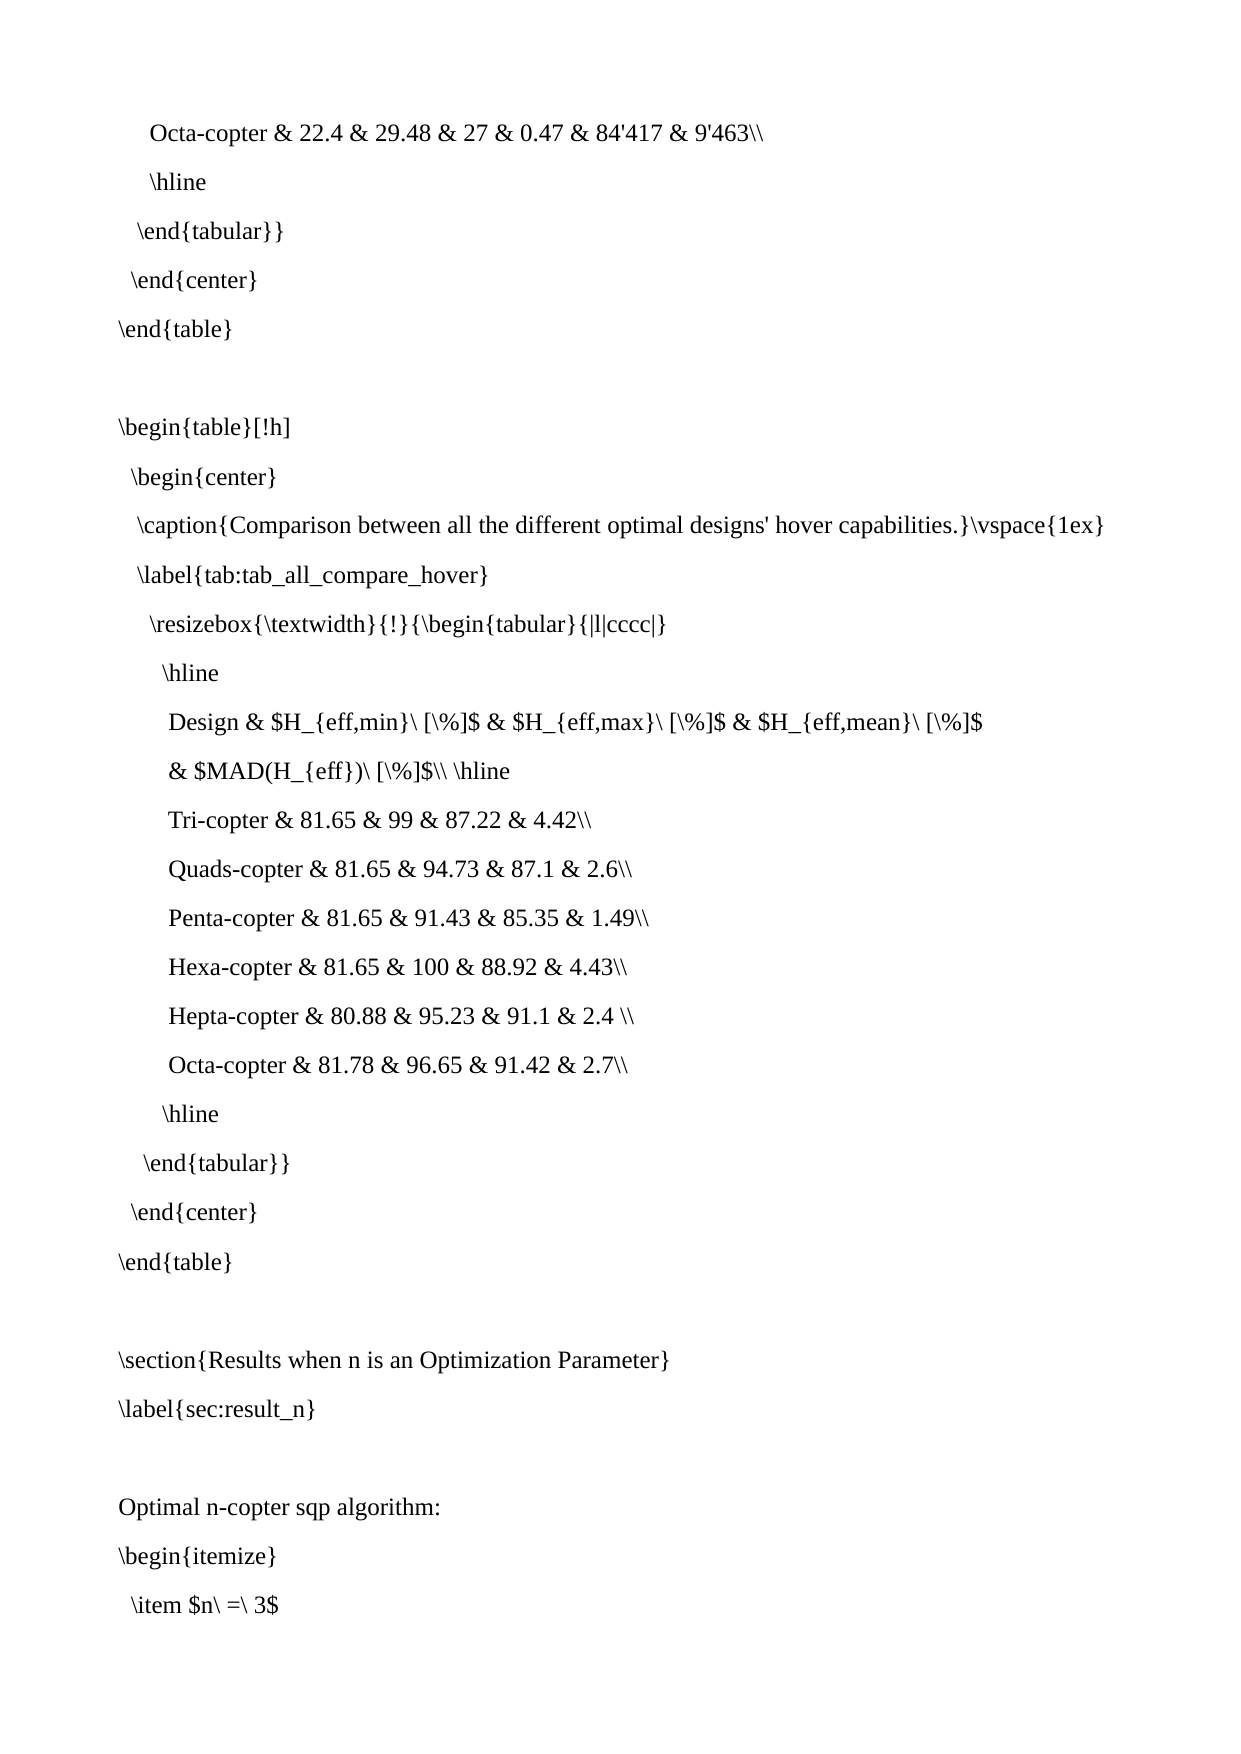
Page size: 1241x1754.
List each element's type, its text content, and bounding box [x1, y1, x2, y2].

text Penta-copter & 81.65 & 91.43 & 85.35 & 1.49\\ [118, 903, 1122, 932]
text \section{Results when n is an Optimization Parameter} [118, 1345, 1122, 1373]
text \resizebox{\textwidth}{!}{\begin{tabular}{|l|cccc|} [118, 609, 1122, 637]
text \caption{Comparison between all the different optimal designs' hover capabilities.}\vspace{1ex} [118, 511, 1122, 539]
text \begin{table}[!h] [118, 412, 1122, 441]
text \hline [118, 1099, 1122, 1128]
text \hline [118, 658, 1122, 687]
text \item $n\ =\ 3$ [118, 1590, 1122, 1619]
text Hepta-copter & 80.88 & 95.23 & 91.1 & 2.4 \\ [118, 1001, 1122, 1030]
text Design & $H_{eff,min}\ [\%]$ & $H_{eff,max}\ [\%]$ & $H_{eff,mean}\ [\%]$ [118, 707, 1122, 736]
text \end{center} [118, 265, 1122, 294]
text & $MAD(H_{eff})\ [\%]$\\ \hline [118, 756, 1122, 785]
text \end{tabular}} [118, 216, 1122, 245]
text Octa-copter & 81.78 & 96.65 & 91.42 & 2.7\\ [118, 1050, 1122, 1079]
text Quads-copter & 81.65 & 94.73 & 87.1 & 2.6\\ [118, 854, 1122, 883]
text Tri-copter & 81.65 & 99 & 87.22 & 4.42\\ [118, 805, 1122, 834]
text \end{table} [118, 314, 1122, 343]
text Optimal n-copter sqp algorithm: [118, 1492, 1122, 1521]
text \end{tabular}} [118, 1148, 1122, 1177]
text \begin{center} [118, 462, 1122, 490]
text Octa-copter & 22.4 & 29.48 & 27 & 0.47 & 84'417 & 9'463\\ [118, 118, 1122, 147]
text \end{center} [118, 1197, 1122, 1226]
text \end{table} [118, 1247, 1122, 1275]
text \label{sec:result_n} [118, 1394, 1122, 1422]
text \begin{itemize} [118, 1541, 1122, 1570]
text Hexa-copter & 81.65 & 100 & 88.92 & 4.43\\ [118, 952, 1122, 981]
text \label{tab:tab_all_compare_hover} [118, 560, 1122, 588]
text \hline [118, 167, 1122, 196]
